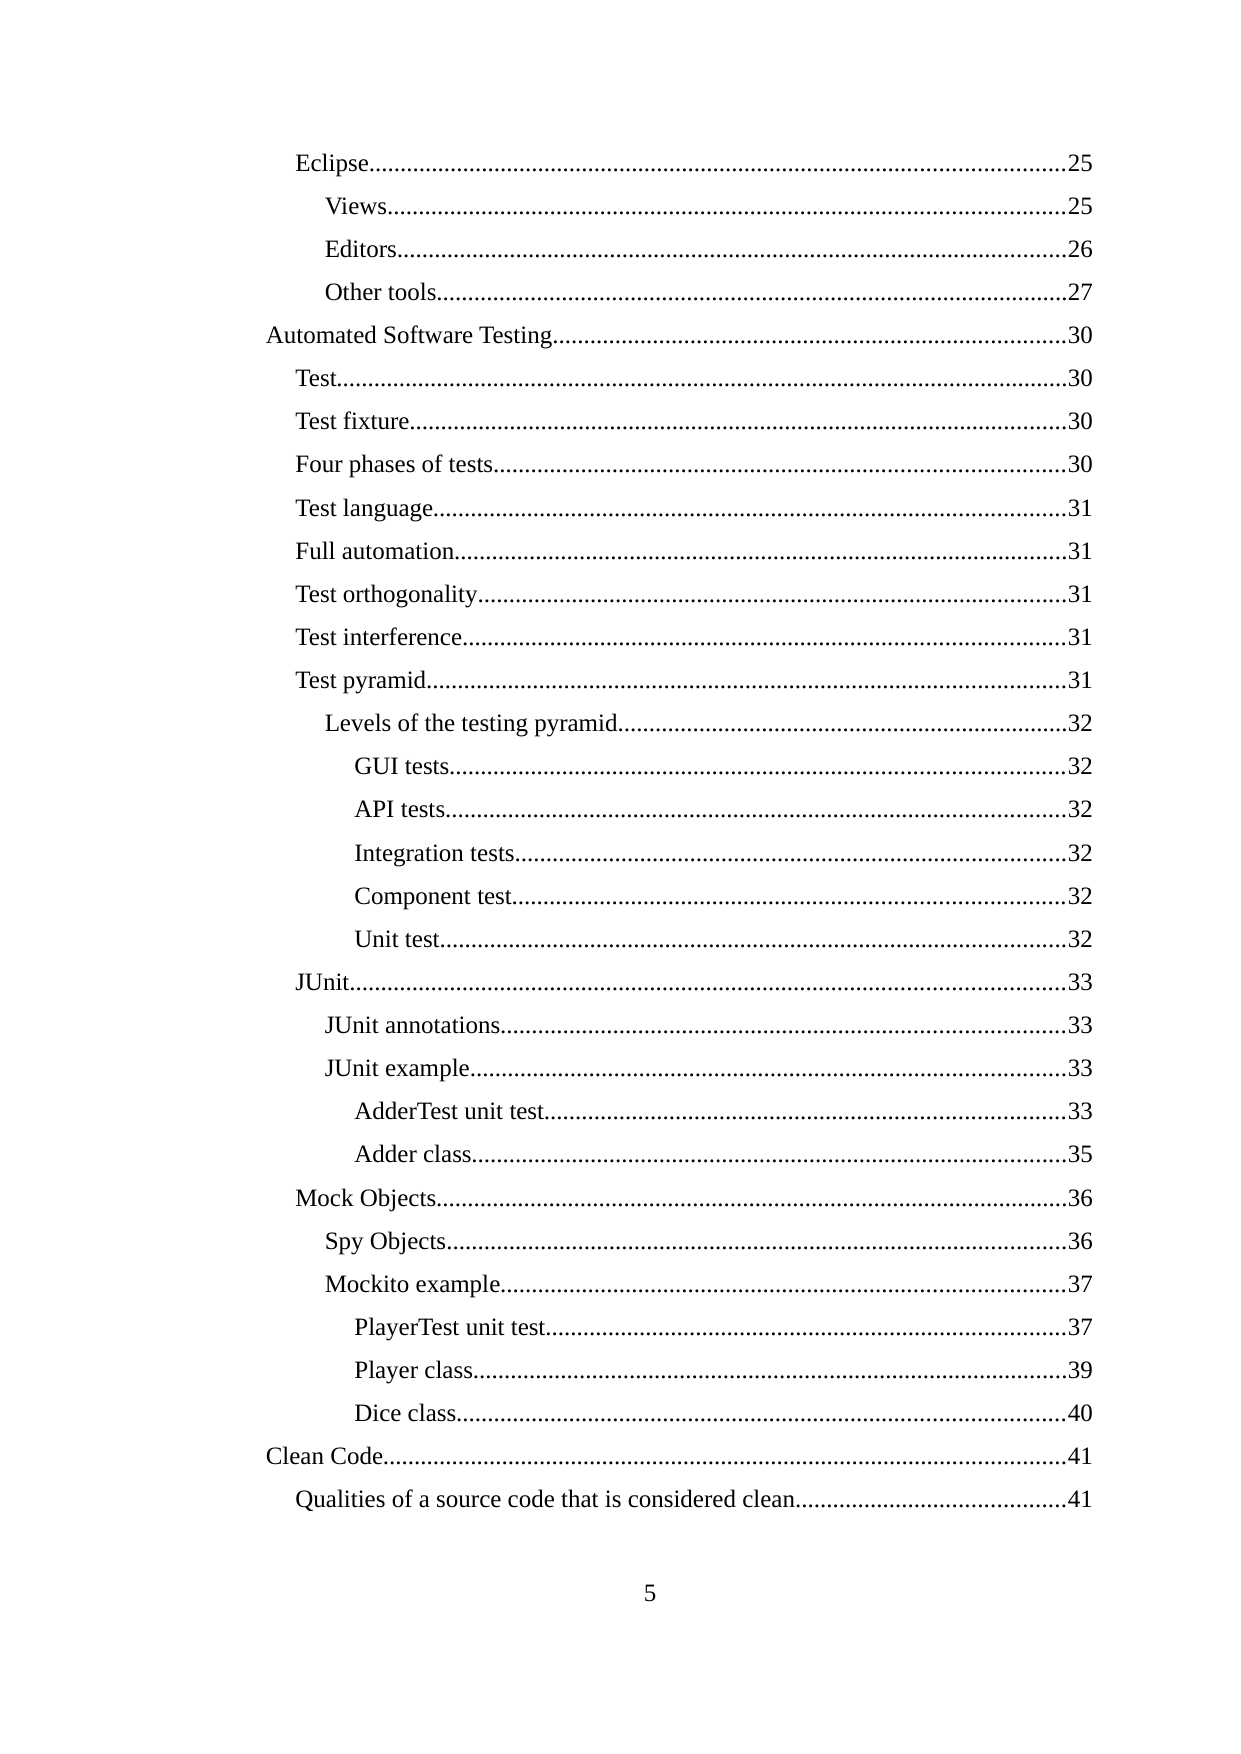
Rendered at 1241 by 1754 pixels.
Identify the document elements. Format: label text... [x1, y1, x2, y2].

text Test 30 [295, 363, 1093, 392]
text Adder class 35 [354, 1139, 1093, 1168]
text Mock Objects 36 [295, 1183, 1093, 1211]
text Levels of the testing pyramid 32 [324, 708, 1093, 737]
text Test pyramid 31 [295, 665, 1093, 694]
text API tests 32 [354, 794, 1093, 823]
text Test fixture 30 [295, 406, 1093, 435]
text AdderTest unit test 33 [354, 1096, 1093, 1125]
text Test orthogonality 31 [295, 579, 1093, 608]
text Views 25 [324, 191, 1093, 219]
text Automated Software Testing 30 [266, 320, 1093, 349]
text Integration tests 32 [354, 838, 1093, 866]
text PlayerTest unit test 37 [354, 1312, 1093, 1341]
text Editors 26 [324, 234, 1093, 263]
text Four phases of tests 30 [295, 449, 1093, 478]
text GUI tests 32 [354, 751, 1093, 780]
text Other tools 27 [324, 277, 1093, 306]
text Eclipse 25 [295, 148, 1093, 176]
text Full automation 31 [295, 536, 1093, 564]
text Qualities of a source code that is considered clean 41 [295, 1484, 1093, 1513]
text Test language 31 [295, 493, 1093, 521]
text Component test 32 [354, 881, 1093, 909]
text JUnit 33 [295, 967, 1093, 996]
text Player class 39 [354, 1355, 1093, 1384]
text Mockito example 37 [324, 1269, 1093, 1298]
text Spy Objects 36 [324, 1226, 1093, 1254]
text JUnit example 33 [324, 1053, 1093, 1082]
text Test interference 31 [295, 622, 1093, 651]
text Dice class 40 [354, 1398, 1093, 1427]
text JUnit annotations 33 [324, 1010, 1093, 1039]
text Unit test 32 [354, 924, 1093, 953]
text Clean Code 41 [266, 1441, 1093, 1470]
